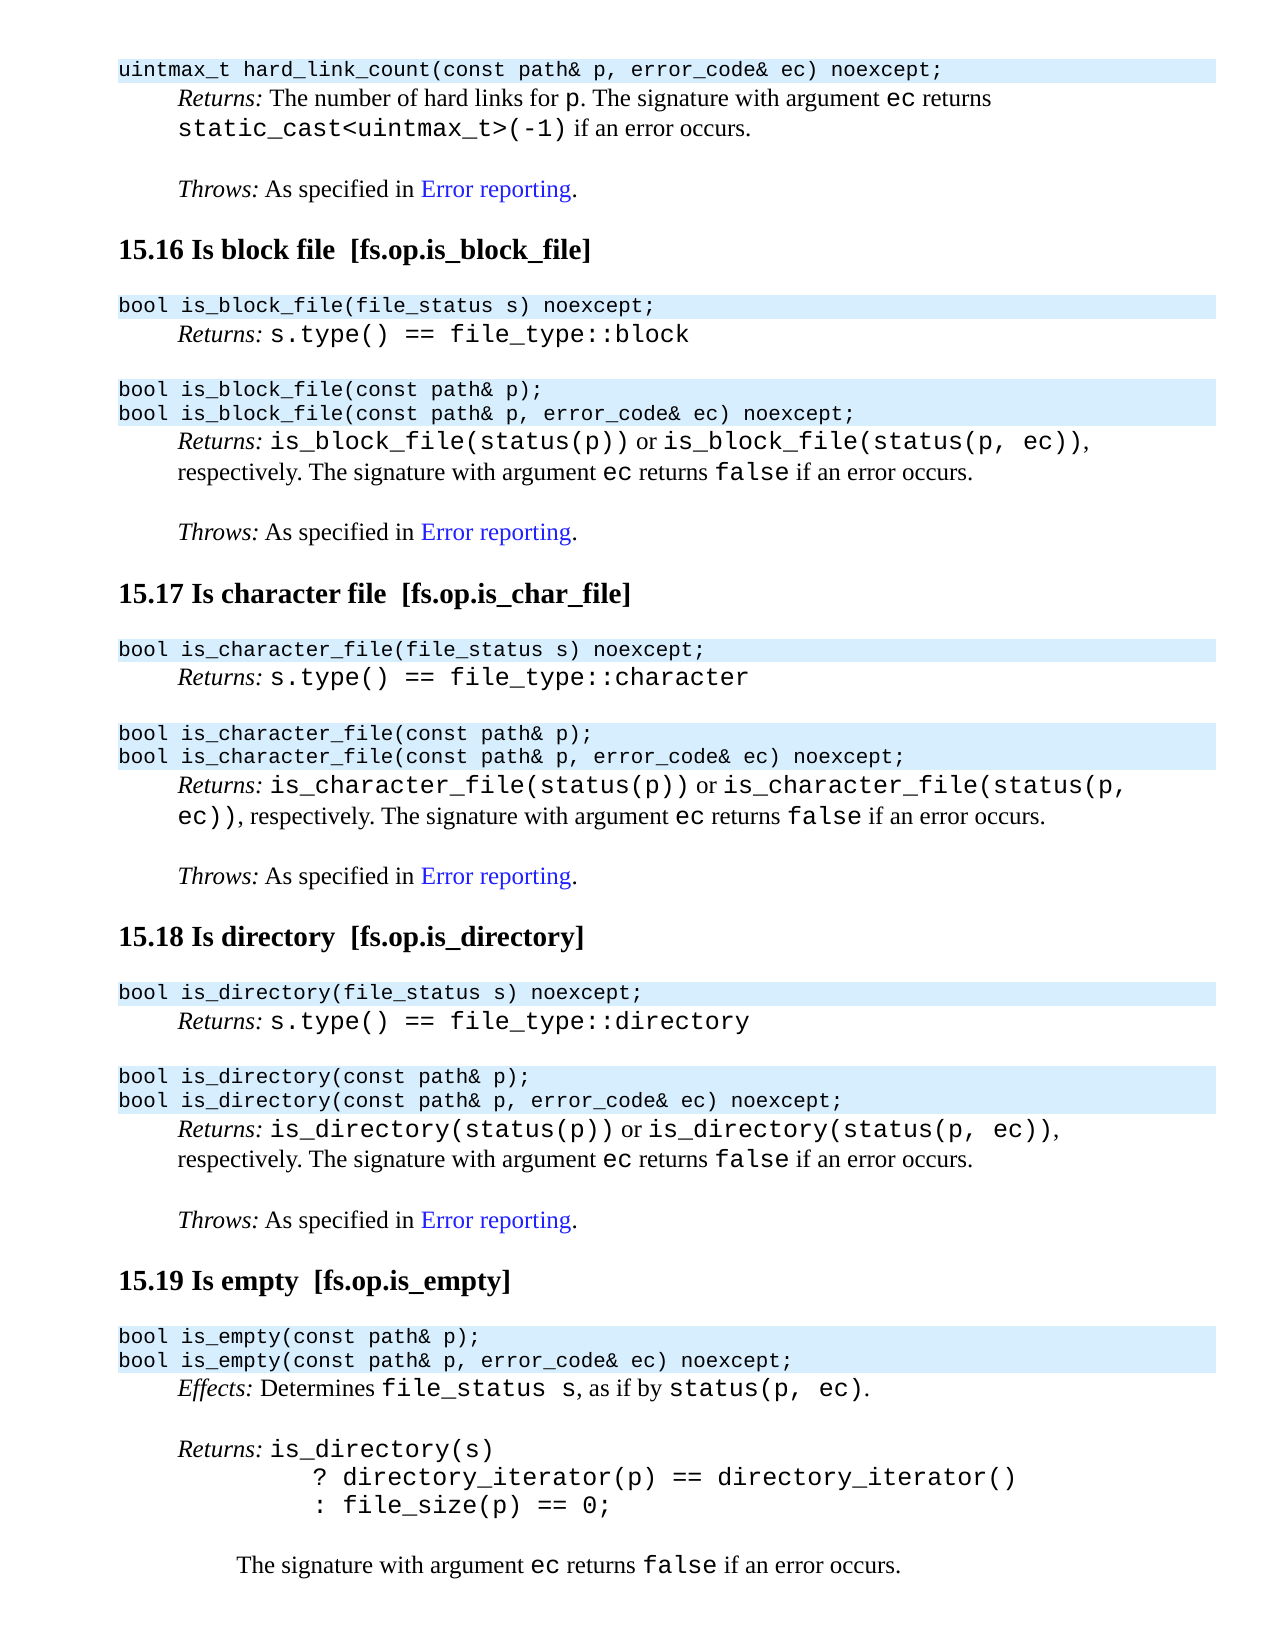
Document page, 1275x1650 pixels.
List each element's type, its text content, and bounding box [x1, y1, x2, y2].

text Returns: s.type() == file_type::block [177, 319, 1157, 349]
text Returns: is_directory(status(p)) or is_directory(status(p, ec)), respectively. The signature with argument ec returns false if an error occurs. [177, 1114, 1157, 1175]
text Returns: is_block_file(status(p)) or is_block_file(status(p, ec)), respectively. The signature with argument ec returns false if an error occurs. [177, 426, 1157, 488]
subtitle 15.19 Is empty [fs.op.is_empty] [118, 1263, 1216, 1297]
text bool is_character_file(file_status s) noexcept; [118, 639, 1216, 662]
text Returns: s.type() == file_type::directory [177, 1006, 1157, 1037]
text Returns: is_character_file(status(p)) or is_character_file(status(p, ec)), respectively. The signature with argument ec returns false if an error occurs. [177, 770, 1157, 832]
text bool is_character_file(const path& p); [118, 723, 1216, 746]
text bool is_directory(file_status s) noexcept; [118, 982, 1216, 1006]
text Throws: As specified in Error reporting. [177, 174, 1157, 203]
text Effects: Determines file_status s, as if by status(p, ec). [177, 1373, 1157, 1404]
text bool is_block_file(const path& p, error_code& ec) noexcept; [118, 403, 1216, 426]
text Throws: As specified in Error reporting. [177, 861, 1157, 890]
text The signature with argument ec returns false if an error occurs. [236, 1551, 1098, 1581]
text bool is_block_file(file_status s) noexcept; [118, 295, 1216, 319]
text Returns: is_directory(s) ? directory_iterator(p) == directory_iterator() : file_size(p) == 0; [177, 1434, 1157, 1521]
text bool is_block_file(const path& p); [118, 379, 1216, 403]
text bool is_empty(const path& p, error_code& ec) noexcept; [118, 1350, 1216, 1373]
subtitle 15.17 Is character file [fs.op.is_char_file] [118, 576, 1216, 609]
text Returns: The number of hard links for p. The signature with argument ec returns static_cast<uintmax_t>(-1) if an error occurs. [177, 83, 1157, 144]
subtitle 15.16 Is block file [fs.op.is_block_file] [118, 232, 1216, 266]
text bool is_directory(const path& p); [118, 1066, 1216, 1090]
text Throws: As specified in Error reporting. [177, 1205, 1157, 1233]
text bool is_directory(const path& p, error_code& ec) noexcept; [118, 1090, 1216, 1114]
text bool is_empty(const path& p); [118, 1326, 1216, 1350]
text Returns: s.type() == file_type::character [177, 662, 1157, 693]
text Throws: As specified in Error reporting. [177, 517, 1157, 546]
subtitle 15.18 Is directory [fs.op.is_directory] [118, 919, 1216, 953]
text uintmax_t hard_link_count(const path& p, error_code& ec) noexcept; [118, 59, 1216, 83]
text bool is_character_file(const path& p, error_code& ec) noexcept; [118, 746, 1216, 770]
